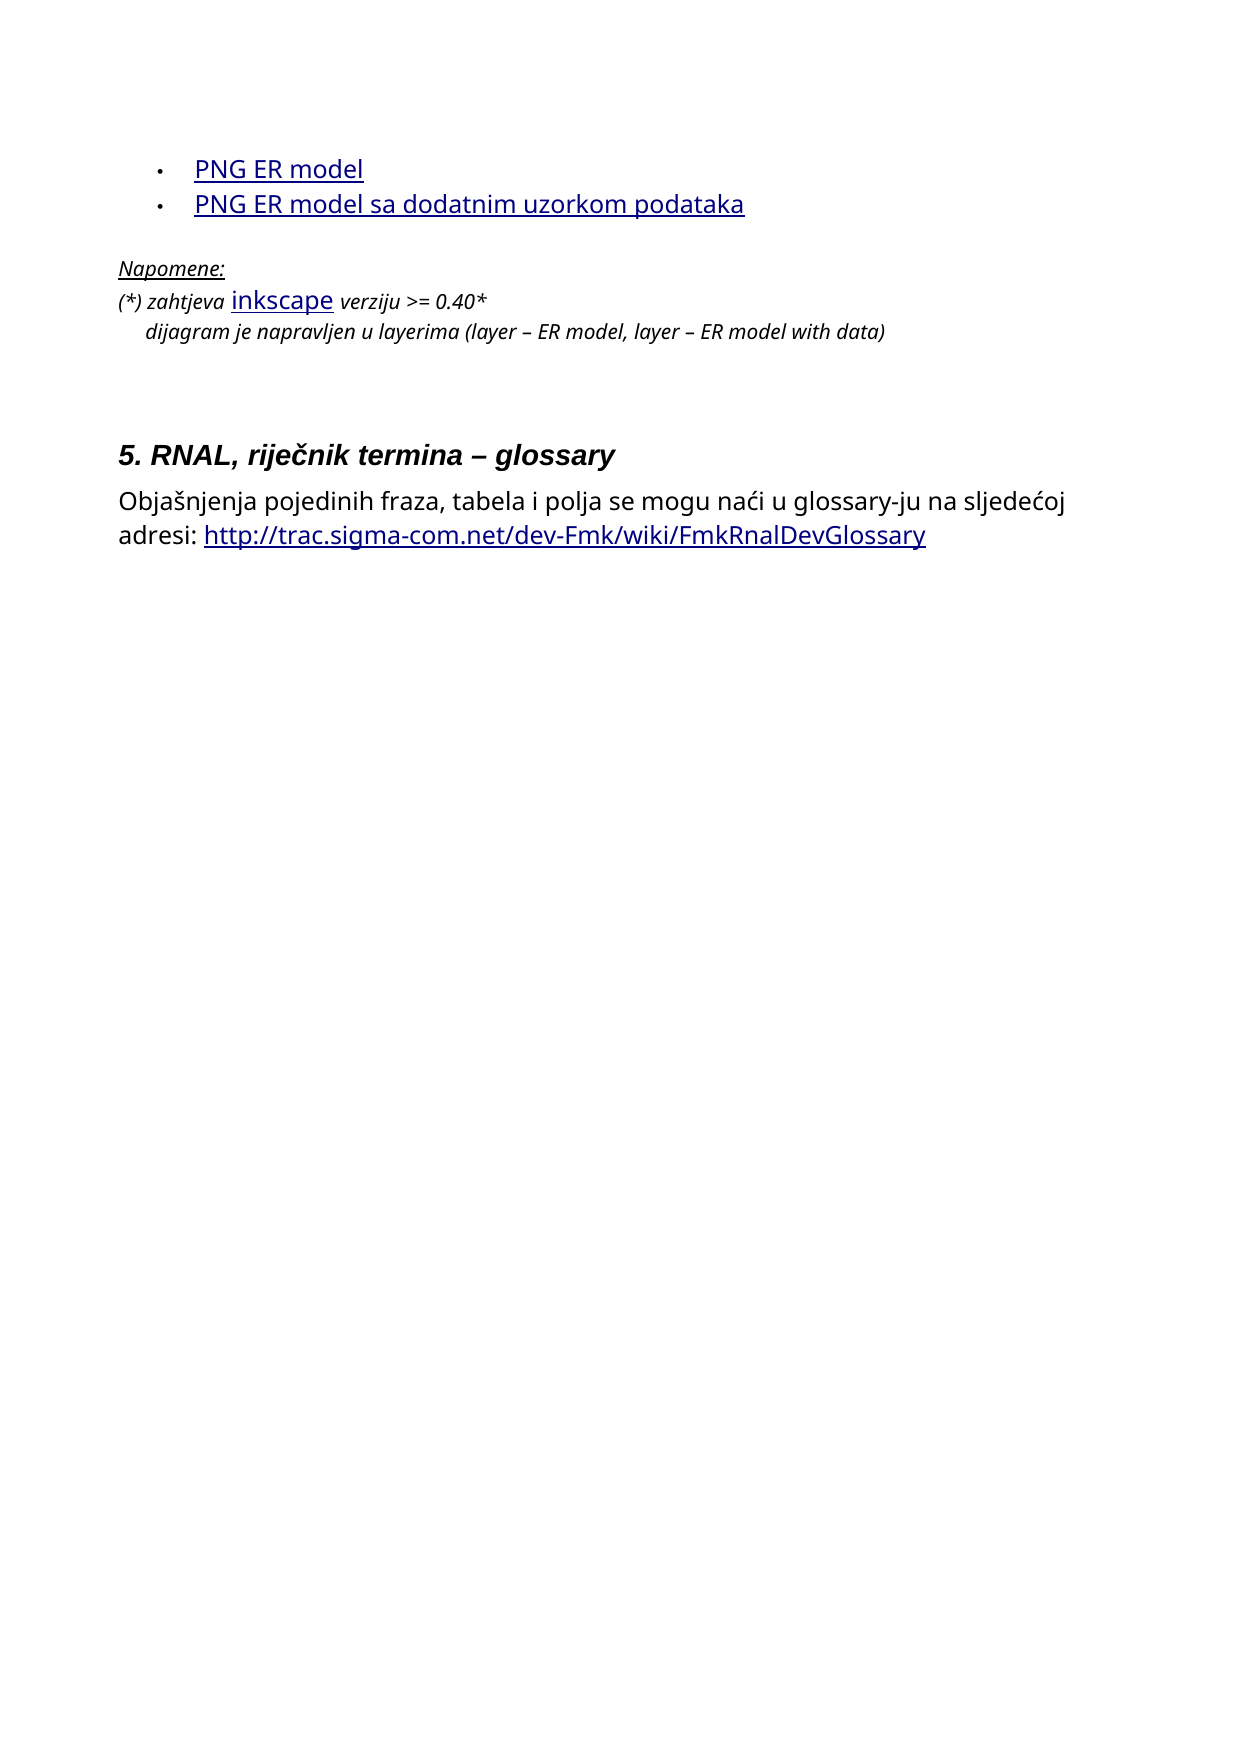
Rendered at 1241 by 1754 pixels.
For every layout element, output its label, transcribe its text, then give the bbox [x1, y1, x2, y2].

text Napomene: [118, 254, 1122, 283]
text dijagram je napravljen u layerima (layer – ER model, layer – ER model with data) [118, 317, 1122, 345]
text Objašnjenja pojedinih fraza, tabela i polja se mogu naći u glossary-ju na sljedećoj adresi: http://trac.sigma-com.net/dev-Fmk/wiki/FmkRnalDevGlossary [118, 483, 1122, 552]
text (*) zahtjeva inkscape verziju >= 0.40* [118, 283, 1122, 317]
list PNG ER model [157, 152, 1122, 186]
list PNG ER model sa dodatnim uzorkom podataka [157, 186, 1122, 220]
subtitle 5. RNAL, riječnik termina – glossary [118, 438, 1122, 471]
